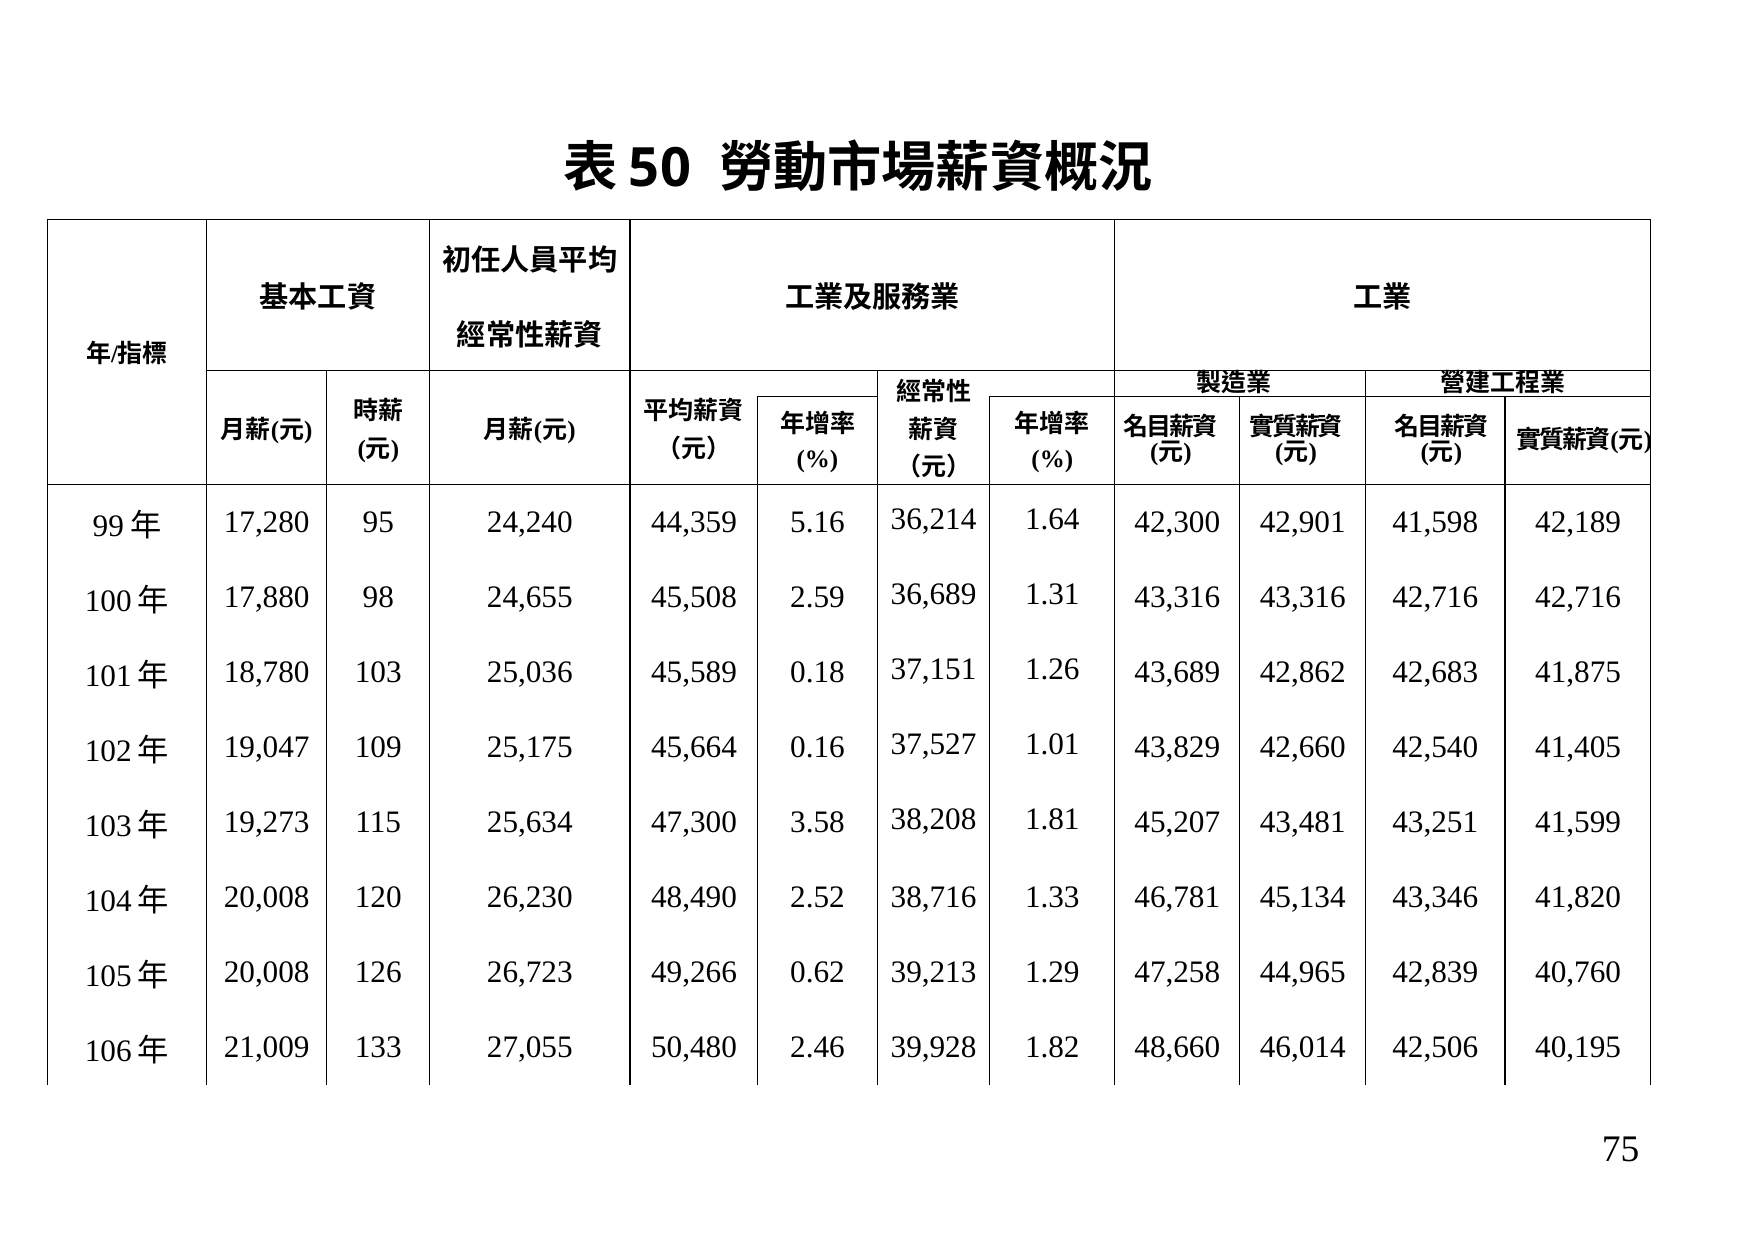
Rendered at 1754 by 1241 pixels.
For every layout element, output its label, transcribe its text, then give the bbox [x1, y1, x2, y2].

table_cell 42,683 [1366, 635, 1504, 710]
table_cell 37,527 [878, 710, 989, 785]
table_header 年/指標 [48, 220, 206, 484]
table_cell 102年 [48, 710, 206, 785]
table_cell 47,258 [1115, 935, 1239, 1010]
table_cell 43,481 [1240, 785, 1365, 860]
table_cell 37,151 [878, 635, 989, 710]
table_cell 營建工程業 [1366, 371, 1650, 396]
table_cell 18,780 [207, 635, 326, 710]
table_cell 42,660 [1240, 710, 1365, 785]
table_cell 126 [327, 935, 429, 1010]
table_cell 104年 [48, 860, 206, 935]
table_cell 42,716 [1506, 560, 1650, 635]
table_header 工業及服務業 [631, 220, 1114, 370]
table_cell 1.64 [990, 485, 1114, 560]
table_cell 49,266 [631, 935, 757, 1010]
table_cell 名目薪資(元) [1366, 397, 1504, 484]
table_cell 40,760 [1506, 935, 1650, 1010]
table_cell 24,240 [430, 485, 629, 560]
table_cell 95 [327, 485, 429, 560]
table_cell 19,273 [207, 785, 326, 860]
table_cell 20,008 [207, 860, 326, 935]
table_cell 99年 [48, 485, 206, 560]
table_cell 106年 [48, 1010, 206, 1085]
subtitle 表50 勞動市場薪資概況 [59, 107, 1657, 219]
table_cell 26,230 [430, 860, 629, 935]
table_cell 109 [327, 710, 429, 785]
table_cell 43,689 [1115, 635, 1239, 710]
table_cell 47,300 [631, 785, 757, 860]
table_cell 41,875 [1506, 635, 1650, 710]
table_cell 25,175 [430, 710, 629, 785]
table_cell 43,316 [1240, 560, 1365, 635]
table_cell 41,598 [1366, 485, 1504, 560]
table_cell 45,508 [631, 560, 757, 635]
table_cell 1.29 [990, 935, 1114, 1010]
table_cell 19,047 [207, 710, 326, 785]
table_cell 120 [327, 860, 429, 935]
table_cell [758, 371, 877, 396]
table_cell 105年 [48, 935, 206, 1010]
table_cell 1.81 [990, 785, 1114, 860]
table_cell 42,839 [1366, 935, 1504, 1010]
table_cell 42,300 [1115, 485, 1239, 560]
table_cell 42,540 [1366, 710, 1504, 785]
table_cell 48,490 [631, 860, 757, 935]
table_cell 101年 [48, 635, 206, 710]
table_cell 100年 [48, 560, 206, 635]
table_cell 0.62 [758, 935, 877, 1010]
table_cell 1.31 [990, 560, 1114, 635]
table_cell 45,589 [631, 635, 757, 710]
table_cell 46,014 [1240, 1010, 1365, 1085]
table_cell 36,689 [878, 560, 989, 635]
table_cell 名目薪資(元) [1115, 397, 1239, 484]
table_cell 26,723 [430, 935, 629, 1010]
table_cell 38,208 [878, 785, 989, 860]
table_header 初任人員平均經常性薪資 [430, 220, 629, 370]
table_cell 42,506 [1366, 1010, 1504, 1085]
table_header 工業 [1115, 220, 1650, 370]
table_cell 46,781 [1115, 860, 1239, 935]
table_cell 年增率(%) [990, 397, 1114, 484]
table_cell 24,655 [430, 560, 629, 635]
table_cell 實質薪資(元) [1240, 397, 1365, 484]
table_cell 27,055 [430, 1010, 629, 1085]
table_cell 20,008 [207, 935, 326, 1010]
table_cell 45,134 [1240, 860, 1365, 935]
table_cell 42,189 [1506, 485, 1650, 560]
table_cell 43,346 [1366, 860, 1504, 935]
table_cell [990, 371, 1114, 396]
table_cell 43,251 [1366, 785, 1504, 860]
table_cell 41,405 [1506, 710, 1650, 785]
table_cell 17,280 [207, 485, 326, 560]
table_header 基本工資 [207, 220, 429, 370]
table_cell 2.59 [758, 560, 877, 635]
table_cell 0.16 [758, 710, 877, 785]
table_cell 月薪(元) [430, 371, 629, 484]
table_cell 0.18 [758, 635, 877, 710]
table_cell 50,480 [631, 1010, 757, 1085]
table_cell 133 [327, 1010, 429, 1085]
table_cell 1.01 [990, 710, 1114, 785]
table_cell 25,036 [430, 635, 629, 710]
table_cell 42,901 [1240, 485, 1365, 560]
table_cell 實質薪資(元) [1506, 397, 1650, 484]
table_cell 製造業 [1115, 371, 1365, 396]
table_cell 39,213 [878, 935, 989, 1010]
table_cell 1.33 [990, 860, 1114, 935]
table_cell 98 [327, 560, 429, 635]
table_cell 2.46 [758, 1010, 877, 1085]
table_cell 25,634 [430, 785, 629, 860]
table_cell 36,214 [878, 485, 989, 560]
table_cell 43,316 [1115, 560, 1239, 635]
table_cell 38,716 [878, 860, 989, 935]
table_cell 40,195 [1506, 1010, 1650, 1085]
table_cell 45,664 [631, 710, 757, 785]
table_cell 41,820 [1506, 860, 1650, 935]
table_cell 2.52 [758, 860, 877, 935]
table_cell 103年 [48, 785, 206, 860]
table_cell 經常性薪資（元） [878, 371, 989, 484]
table_cell 42,716 [1366, 560, 1504, 635]
table_cell 3.58 [758, 785, 877, 860]
table_cell 平均薪資（元） [631, 371, 757, 484]
table_cell 1.26 [990, 635, 1114, 710]
table_cell 103 [327, 635, 429, 710]
table_cell 17,880 [207, 560, 326, 635]
table_cell 48,660 [1115, 1010, 1239, 1085]
table_cell 時薪(元) [327, 371, 429, 484]
table_cell 1.82 [990, 1010, 1114, 1085]
table_cell 45,207 [1115, 785, 1239, 860]
table_cell 41,599 [1506, 785, 1650, 860]
table_cell 43,829 [1115, 710, 1239, 785]
table_cell 21,009 [207, 1010, 326, 1085]
table_cell 39,928 [878, 1010, 989, 1085]
table_cell 44,965 [1240, 935, 1365, 1010]
table_cell 44,359 [631, 485, 757, 560]
table_cell 115 [327, 785, 429, 860]
table_cell 年增率(%) [758, 397, 877, 484]
table_cell 42,862 [1240, 635, 1365, 710]
table_cell 5.16 [758, 485, 877, 560]
table_cell 月薪(元) [207, 371, 326, 484]
